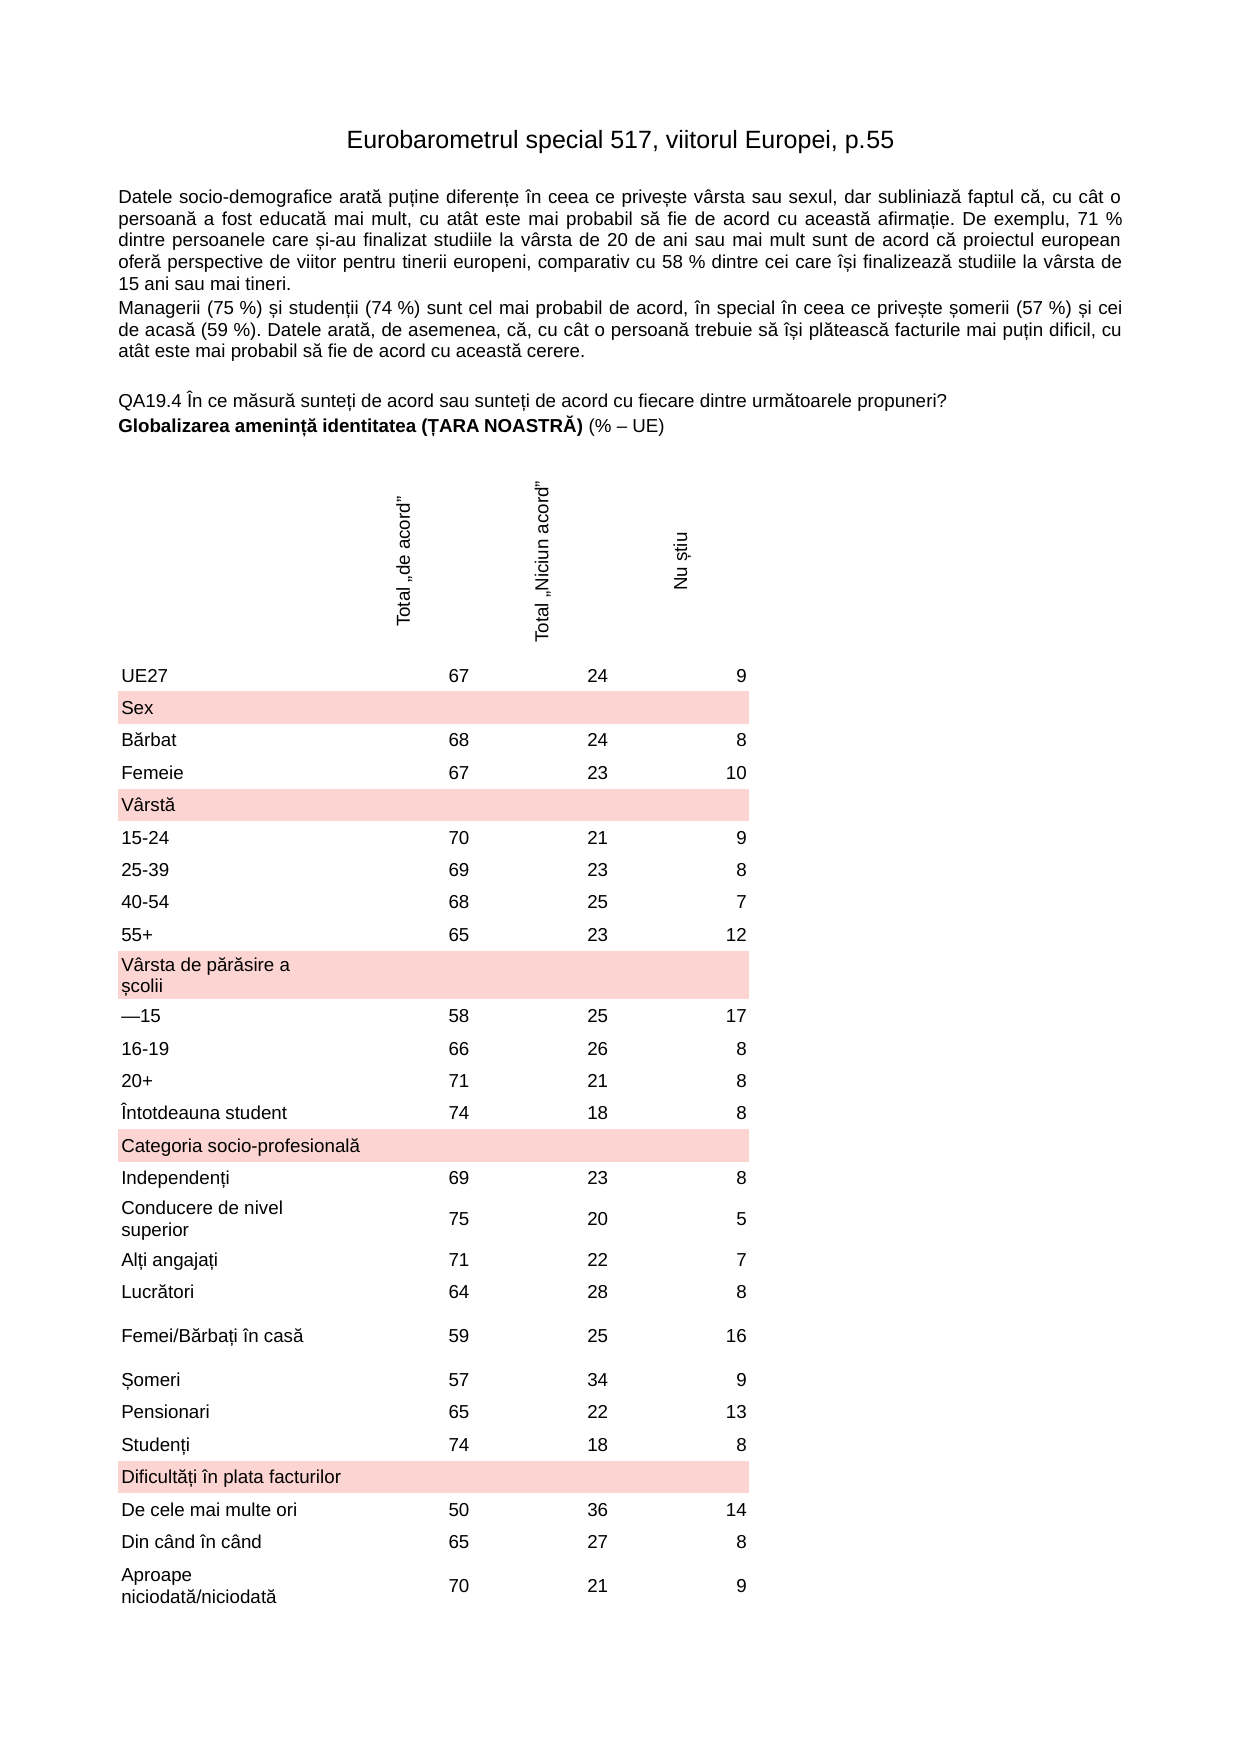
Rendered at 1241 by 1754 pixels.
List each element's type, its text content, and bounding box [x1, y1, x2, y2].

table_cell 58 [333, 1000, 472, 1032]
table_cell 22 [472, 1243, 611, 1275]
table_cell 64 [333, 1275, 472, 1308]
table_cell [611, 789, 749, 821]
table_cell 15-24 [118, 821, 333, 853]
table_cell 12 [611, 918, 749, 951]
table_cell Șomeri [118, 1364, 333, 1396]
table_cell Femeie [118, 756, 333, 789]
table_cell 18 [472, 1097, 611, 1129]
table_cell 23 [472, 756, 611, 789]
table_cell 21 [472, 821, 611, 853]
table_cell 23 [472, 854, 611, 886]
table_cell —15 [118, 1000, 333, 1032]
table_cell 8 [611, 1162, 749, 1194]
table_cell 71 [333, 1243, 472, 1275]
table_cell Vârstă [118, 789, 333, 821]
table_cell 28 [472, 1275, 611, 1308]
table_cell Aproape niciodată/niciodată [118, 1558, 333, 1614]
table_cell 20+ [118, 1064, 333, 1097]
table_cell Sex [118, 691, 333, 724]
table_cell Independenți [118, 1162, 333, 1194]
table_cell 36 [472, 1493, 611, 1526]
table_cell 65 [333, 1396, 472, 1428]
table_cell Alți angajați [118, 1243, 333, 1275]
table_cell De cele mai multe ori [118, 1493, 333, 1526]
table_cell 13 [611, 1396, 749, 1428]
table_cell [611, 1461, 749, 1493]
table_cell 17 [611, 1000, 749, 1032]
table_cell 16 [611, 1308, 749, 1363]
table_cell 65 [333, 1526, 472, 1558]
table_cell 8 [611, 1275, 749, 1308]
table_cell Dificultăți în plata facturilor [118, 1461, 611, 1493]
table_cell 7 [611, 886, 749, 918]
table_cell 57 [333, 1364, 472, 1396]
table_cell 74 [333, 1097, 472, 1129]
table_cell 34 [472, 1364, 611, 1396]
table_cell 66 [333, 1032, 472, 1064]
table_cell 16-19 [118, 1032, 333, 1064]
table_cell 70 [333, 1558, 472, 1614]
table_cell 8 [611, 724, 749, 756]
table_cell 40-54 [118, 886, 333, 918]
table_cell 8 [611, 1428, 749, 1461]
table_cell 26 [472, 1032, 611, 1064]
text QA19.4 În ce măsură sunteți de acord sau sunteți de acord cu fiecare dintre următoarele propuneri? [118, 390, 1122, 411]
table_cell 21 [472, 1064, 611, 1097]
table_cell UE27 [118, 659, 333, 691]
text Globalizarea amenință identitatea (ȚARA NOASTRĂ) (% – UE) [118, 414, 1122, 436]
table_cell Studenți [118, 1428, 333, 1461]
table_cell 59 [333, 1308, 472, 1363]
table_cell 25 [472, 1000, 611, 1032]
table_cell 21 [472, 1558, 611, 1614]
table_cell [333, 691, 472, 724]
table_cell 22 [472, 1396, 611, 1428]
table_header [118, 464, 333, 659]
table_header Total „Niciun acord” [472, 464, 611, 659]
table_cell Vârsta de părăsire a școlii [118, 951, 333, 999]
table_cell 10 [611, 756, 749, 789]
table_cell 14 [611, 1493, 749, 1526]
text Managerii (75 %) și studenții (74 %) sunt cel mai probabil de acord, în special în ceea ce privește șomerii (57 %) și cei de acasă (59 %). Datele arată, de asemenea, că, cu cât o persoană trebuie să își plătească facturile mai puțin dificil, cu atât este mai probabil să fie de acord cu această cerere. [118, 297, 1122, 362]
table_cell 27 [472, 1526, 611, 1558]
table_cell 25 [472, 1308, 611, 1363]
table_cell Categoria socio-profesională [118, 1129, 611, 1162]
table_cell 23 [472, 1162, 611, 1194]
table_cell 68 [333, 724, 472, 756]
table_cell 25 [472, 886, 611, 918]
table_cell [333, 951, 472, 999]
table_cell 8 [611, 854, 749, 886]
table_cell 69 [333, 854, 472, 886]
table_cell 70 [333, 821, 472, 853]
table_cell 8 [611, 1097, 749, 1129]
table_cell 5 [611, 1194, 749, 1243]
text Datele socio-demografice arată puține diferențe în ceea ce privește vârsta sau sexul, dar subliniază faptul că, cu cât o persoană a fost educată mai mult, cu atât este mai probabil să fie de acord cu această afirmație. De exemplu, 71 % dintre persoanele care și-au finalizat studiile la vârsta de 20 de ani sau mai mult sunt de acord că proiectul european oferă perspective de viitor pentru tinerii europeni, comparativ cu 58 % dintre cei care își finalizează studiile la vârsta de 15 ani sau mai tineri. [118, 186, 1122, 294]
table_cell 8 [611, 1032, 749, 1064]
table_cell Lucrători [118, 1275, 333, 1308]
table_cell 9 [611, 659, 749, 691]
table_cell 24 [472, 659, 611, 691]
table_cell 23 [472, 918, 611, 951]
table_cell 7 [611, 1243, 749, 1275]
table_cell [611, 1129, 749, 1162]
table_cell 67 [333, 659, 472, 691]
table_cell 8 [611, 1064, 749, 1097]
table_cell Conducere de nivel superior [118, 1194, 333, 1243]
table_header Nu știu [611, 464, 749, 659]
table_cell [472, 951, 611, 999]
table_cell Întotdeauna student [118, 1097, 333, 1129]
table_header Total „de acord” [333, 464, 472, 659]
table_cell 67 [333, 756, 472, 789]
table_cell [333, 789, 472, 821]
table_cell 50 [333, 1493, 472, 1526]
table_cell 9 [611, 1558, 749, 1614]
table_cell 69 [333, 1162, 472, 1194]
table_cell 65 [333, 918, 472, 951]
table_cell 71 [333, 1064, 472, 1097]
table_cell Din când în când [118, 1526, 333, 1558]
table_cell 18 [472, 1428, 611, 1461]
table_cell 9 [611, 1364, 749, 1396]
table_cell 55+ [118, 918, 333, 951]
table_cell 9 [611, 821, 749, 853]
table_cell Pensionari [118, 1396, 333, 1428]
table_cell [472, 789, 611, 821]
table_cell 74 [333, 1428, 472, 1461]
table_cell 8 [611, 1526, 749, 1558]
table_cell 20 [472, 1194, 611, 1243]
table_cell [472, 691, 611, 724]
table_cell [611, 691, 749, 724]
table_cell 68 [333, 886, 472, 918]
table_cell 25-39 [118, 854, 333, 886]
table_cell 24 [472, 724, 611, 756]
table_cell Bărbat [118, 724, 333, 756]
table_cell Femei/Bărbați în casă [118, 1308, 333, 1363]
table_cell [611, 951, 749, 999]
table_cell 75 [333, 1194, 472, 1243]
